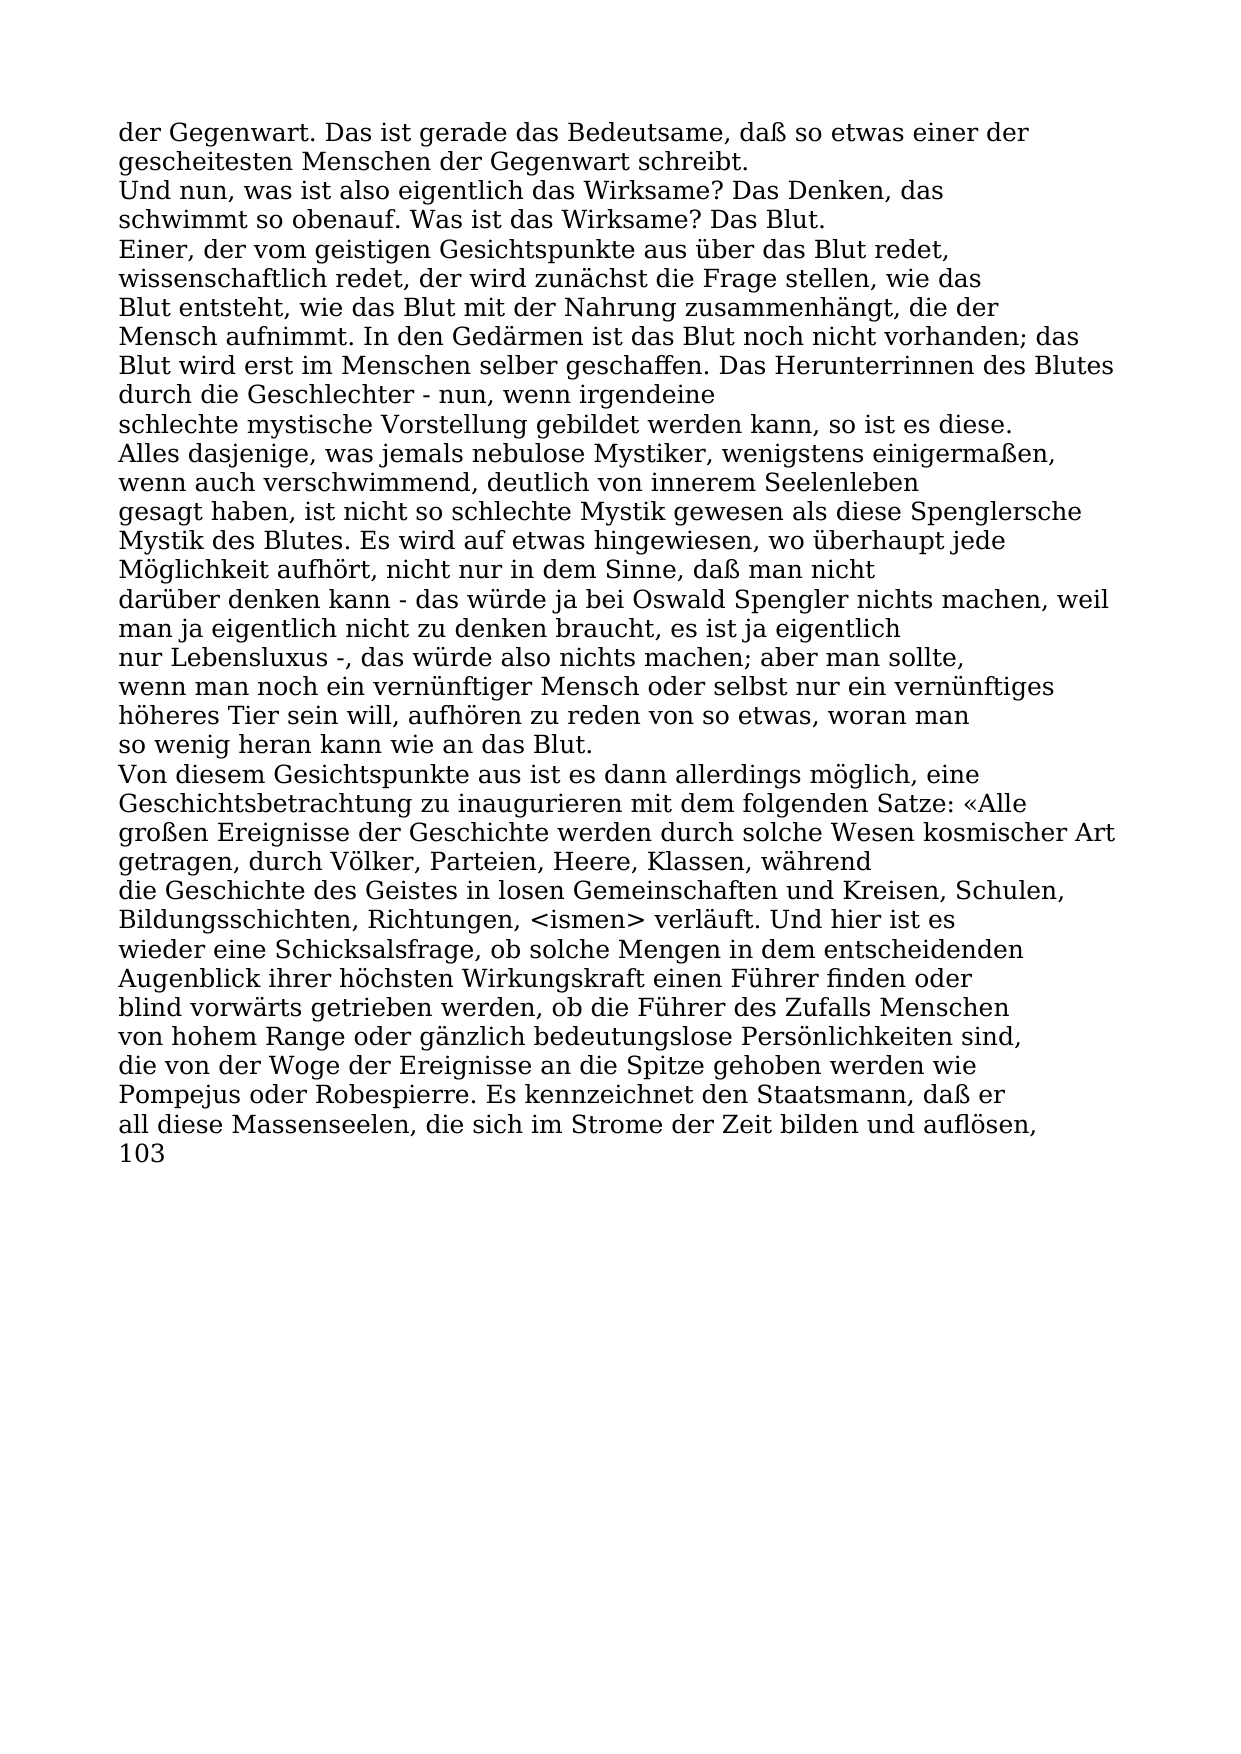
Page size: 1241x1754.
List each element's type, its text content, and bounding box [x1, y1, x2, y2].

text schwimmt so obenauf. Was ist das Wirksame? Das Blut. [118, 206, 1122, 235]
text von hohem Range oder gänzlich bedeutungslose Persönlichkeiten sind, [118, 1022, 1122, 1051]
text gescheitesten Menschen der Gegenwart schreibt. [118, 147, 1122, 176]
text 103 [118, 1139, 1122, 1168]
text Und nun, was ist also eigentlich das Wirksame? Das Denken, das [118, 176, 1122, 206]
text wissenschaftlich redet, der wird zunächst die Frage stellen, wie das [118, 264, 1122, 293]
text wenn man noch ein vernünftiger Mensch oder selbst nur ein vernünftiges höheres Tier sein will, aufhören zu reden von so etwas, woran man [118, 672, 1122, 731]
text schlechte mystische Vorstellung gebildet werden kann, so ist es diese. [118, 410, 1122, 439]
text all diese Massenseelen, die sich im Strome der Zeit bilden und auflösen, [118, 1110, 1122, 1139]
text blind vorwärts getrieben werden, ob die Führer des Zufalls Menschen [118, 993, 1122, 1022]
text die Geschichte des Geistes in losen Gemeinschaften und Kreisen, Schulen, Bildungsschichten, Richtungen, <ismen> verläuft. Und hier ist es [118, 876, 1122, 935]
text Mensch aufnimmt. In den Gedärmen ist das Blut noch nicht vorhanden; das Blut wird erst im Menschen selber geschaffen. Das Herunterrinnen des Blutes durch die Geschlechter - nun, wenn irgendeine [118, 322, 1122, 410]
text darüber denken kann - das würde ja bei Oswald Spengler nichts machen, weil man ja eigentlich nicht zu denken braucht, es ist ja eigentlich [118, 585, 1122, 643]
text großen Ereignisse der Geschichte werden durch solche Wesen kosmischer Art getragen, durch Völker, Parteien, Heere, Klassen, während [118, 818, 1122, 876]
text Geschichtsbetrachtung zu inaugurieren mit dem folgenden Satze: «Alle [118, 789, 1122, 818]
text gesagt haben, ist nicht so schlechte Mystik gewesen als diese Spenglersche Mystik des Blutes. Es wird auf etwas hingewiesen, wo überhaupt jede Möglichkeit aufhört, nicht nur in dem Sinne, daß man nicht [118, 497, 1122, 585]
text wieder eine Schicksalsfrage, ob solche Mengen in dem entscheidenden [118, 935, 1122, 964]
text Einer, der vom geistigen Gesichtspunkte aus über das Blut redet, [118, 235, 1122, 264]
text der Gegenwart. Das ist gerade das Bedeutsame, daß so etwas einer der [118, 118, 1122, 147]
text die von der Woge der Ereignisse an die Spitze gehoben werden wie [118, 1051, 1122, 1081]
text Pompejus oder Robespierre. Es kennzeichnet den Staatsmann, daß er [118, 1081, 1122, 1110]
text Blut entsteht, wie das Blut mit der Nahrung zusammenhängt, die der [118, 293, 1122, 322]
text Augenblick ihrer höchsten Wirkungskraft einen Führer finden oder [118, 964, 1122, 993]
text Von diesem Gesichtspunkte aus ist es dann allerdings möglich, eine [118, 760, 1122, 789]
text Alles dasjenige, was jemals nebulose Mystiker, wenigstens einigermaßen, wenn auch verschwimmend, deutlich von innerem Seelenleben [118, 439, 1122, 497]
text so wenig heran kann wie an das Blut. [118, 731, 1122, 760]
text nur Lebensluxus -, das würde also nichts machen; aber man sollte, [118, 643, 1122, 672]
